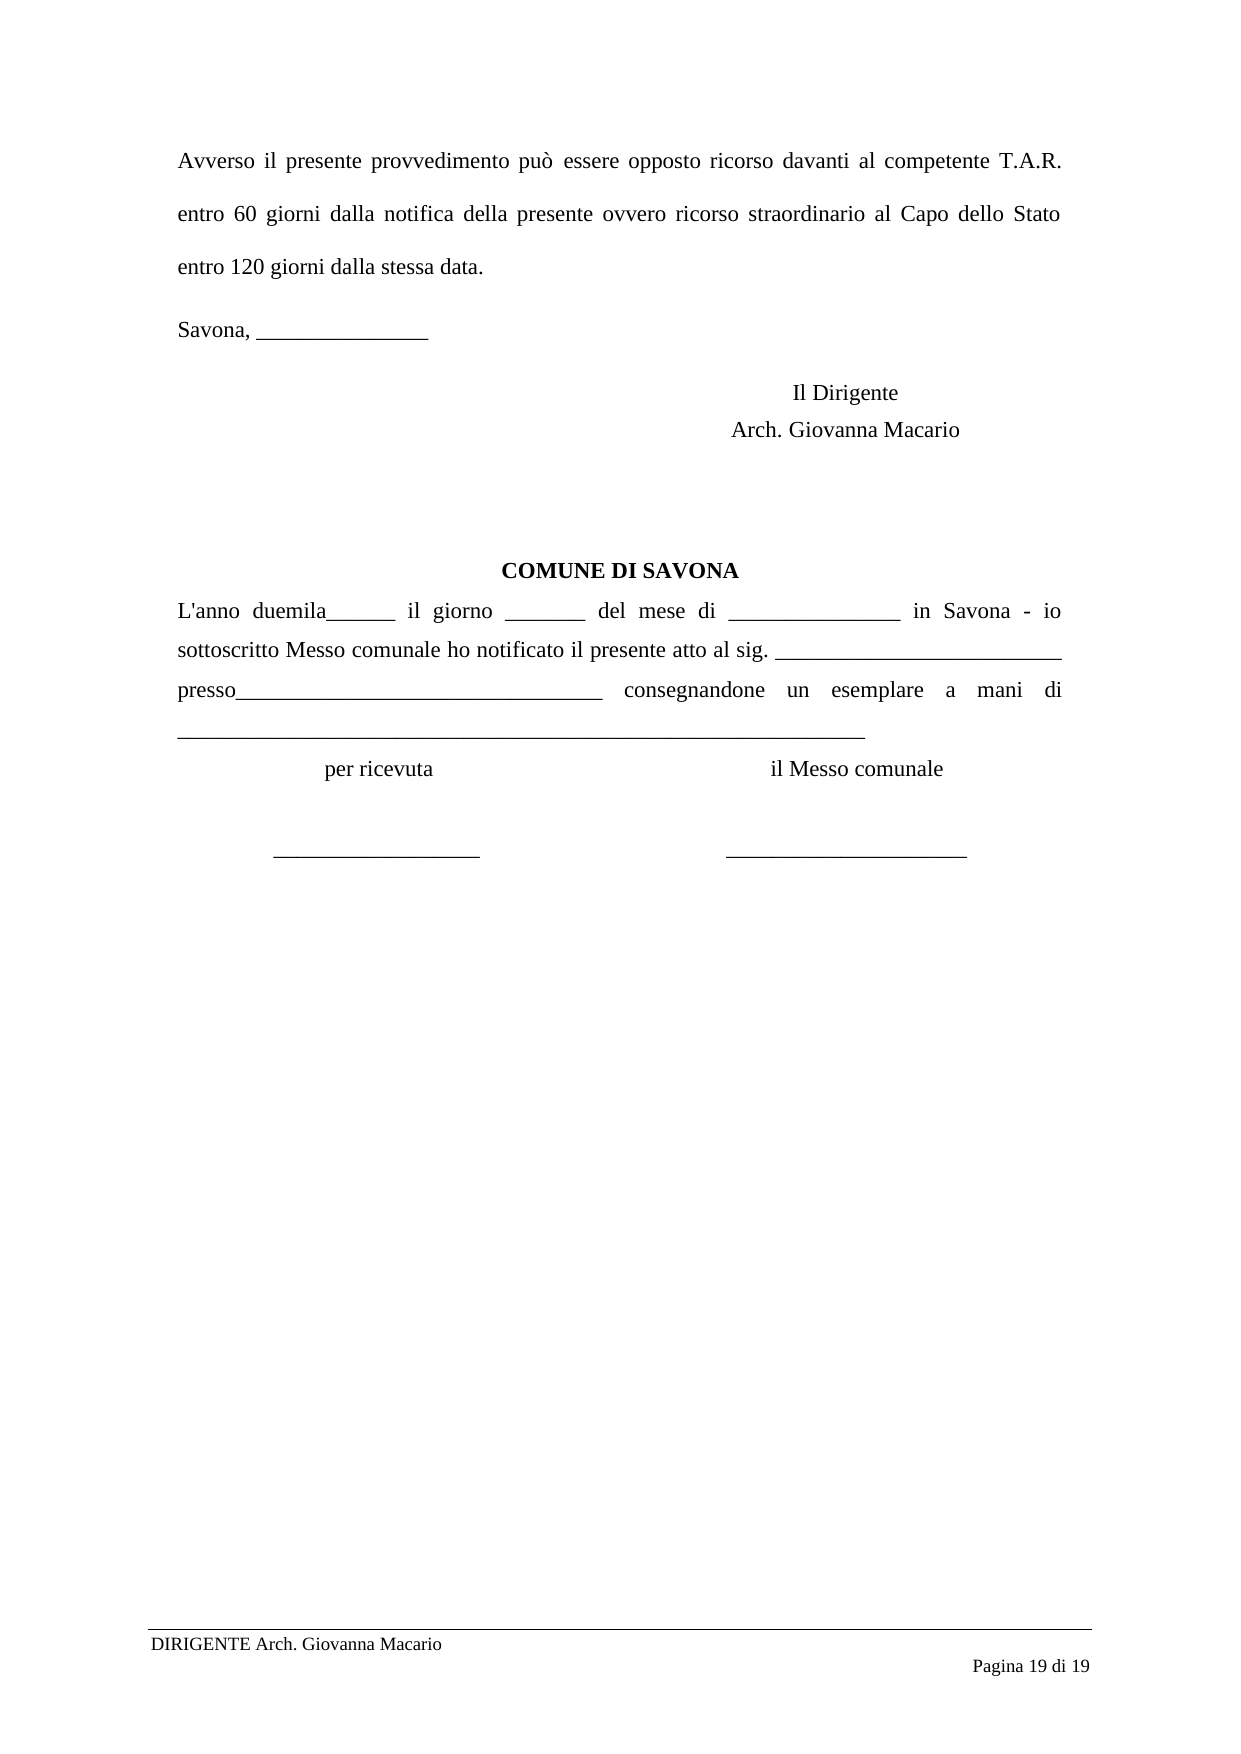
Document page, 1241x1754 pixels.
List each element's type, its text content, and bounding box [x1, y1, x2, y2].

text per ricevuta il Messo comunale [177, 755, 1063, 781]
text Savona, _______________ [177, 316, 1063, 342]
table_header Il Dirigente Arch. Giovanna Macario [598, 369, 1093, 442]
text L'anno duemila______ il giorno _______ del mese di _______________ in Savona - io sottoscritto Messo comunale ho notificato il presente atto al sig. _________________________ presso________________________________ consegnandone un esemplare a mani di ____________________________________________________________ [177, 597, 1063, 742]
text Avverso il presente provvedimento può essere opposto ricorso davanti al competente T.A.R. entro 60 giorni dalla notifica della presente ovvero ricorso straordinario al Capo dello Stato entro 120 giorni dalla stessa data. [177, 148, 1063, 279]
text COMUNE DI SAVONA [177, 557, 1063, 584]
text __________________ _____________________ [177, 834, 1063, 860]
table_header [148, 369, 598, 442]
